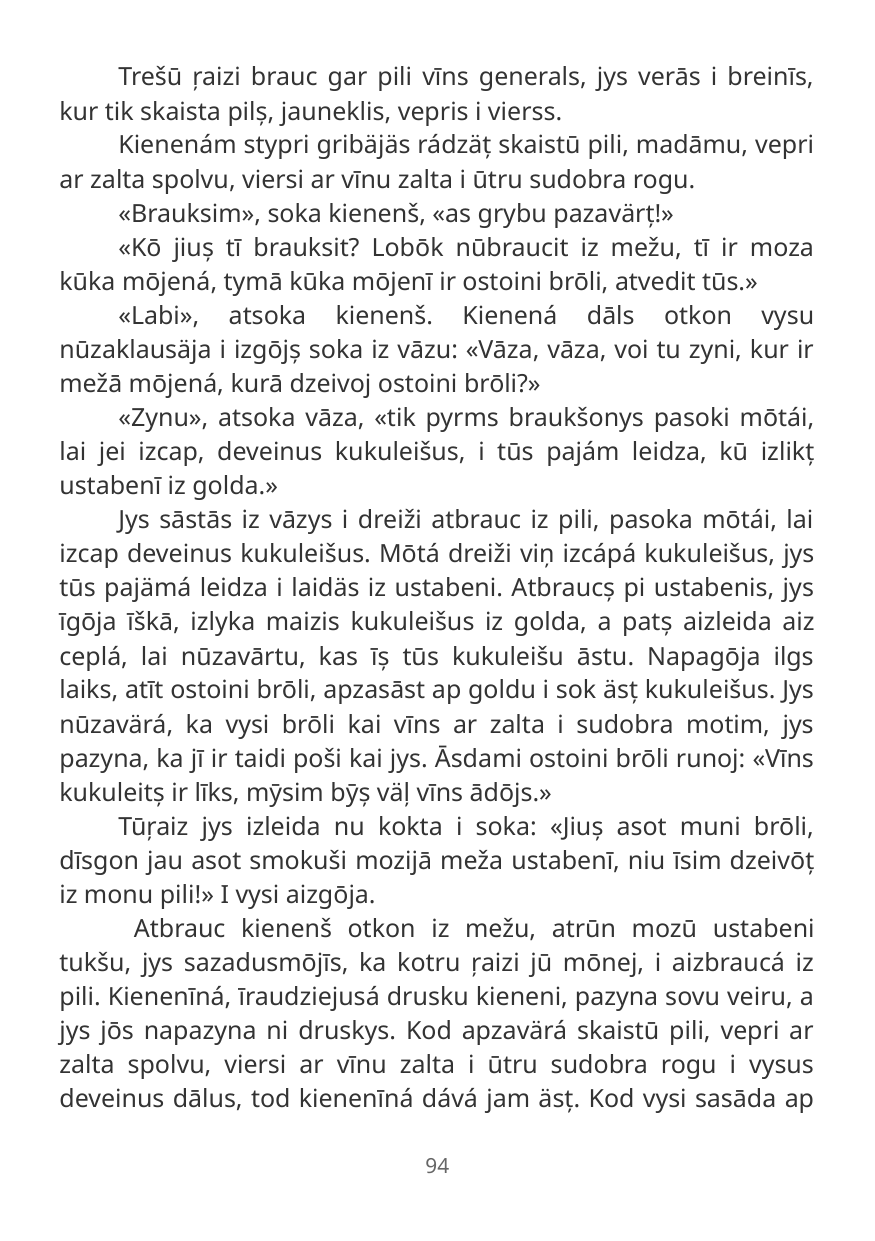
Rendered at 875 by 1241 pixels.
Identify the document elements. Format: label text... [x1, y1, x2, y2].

text Atbrauc kienenš otkon iz mežu, atrūn mozū ustabeni tukšu, jys sazadusmōjīs, ka kotru ŗaizi jū mōnej, i aizbraucá iz pili. Kienenīná, īraudziejusá drusku kieneni, pazyna sovu veiru, a jys jōs napazyna ni druskys. Kod apzavärá skaistū pili, vepri ar zalta spolvu, viersi ar vīnu zalta i ūtru sudobra rogu i vysus deveinus dālus, tod kienenīná dává jam äsț. Kod vysi sasāda ap [59, 911, 815, 1115]
text Trešū ŗaizi brauc gar pili vīns generals, jys verās i breinīs, kur tik skaista pilș, jauneklis, vepris i vierss. [59, 59, 815, 127]
text Kienenám stypri gribäjäs rádzäț skaistū pili, madāmu, vepri ar zalta spolvu, viersi ar vīnu zalta i ūtru sudobra rogu. [59, 127, 815, 195]
text «Brauksim», soka kienenš, «as grybu pazavärț!» [59, 195, 815, 229]
text «Zynu», atsoka vāza, «tik pyrms braukšonys pasoki mōtái, lai jei izcap, deveinus kukuleišus, i tūs pajám leidza, kū izlikț ustabenī iz golda.» [59, 400, 815, 502]
text Jys sāstās iz vāzys i dreiži atbrauc iz pili, pasoka mōtái, lai izcap deveinus kukuleišus. Mōtá dreiži viņ izcápá kukuleišus, jys tūs pajämá leidza i laidäs iz ustabeni. Atbraucș pi ustabenis, jys īgōja īškā, izlyka maizis kukuleišus iz golda, a patș aizleida aiz ceplá, lai nūzavārtu, kas īș tūs kukuleišu āstu. Napagōja ilgs laiks, atīt ostoini brōli, apzasāst ap goldu i sok äsț kukuleišus. Jys nūzavärá, ka vysi brōli kai vīns ar zalta i sudobra motim, jys pazyna, ka jī ir taidi poši kai jys. Āsdami ostoini brōli runoj: «Vīns kukuleitș ir līks, mȳsim bȳș väļ vīns ādōjs.» [59, 502, 815, 808]
text «Kō jiuș tī brauksit? Lobōk nūbraucit iz mežu, tī ir moza kūka mōjená, tymā kūka mōjenī ir ostoini brōli, atvedit tūs.» [59, 229, 815, 297]
text Tūŗaiz jys izleida nu kokta i soka: «Jiuș asot muni brōli, dīsgon jau asot smokuši mozijā meža ustabenī, niu īsim dzeivōț iz monu pili!» I vysi aizgōja. [59, 808, 815, 911]
text «Labi», atsoka kienenš. Kienená dāls otkon vysu nūzaklausäja i izgōjș soka iz vāzu: «Vāza, vāza, voi tu zyni, kur ir mežā mōjená, kurā dzeivoj ostoini brōli?» [59, 297, 815, 400]
